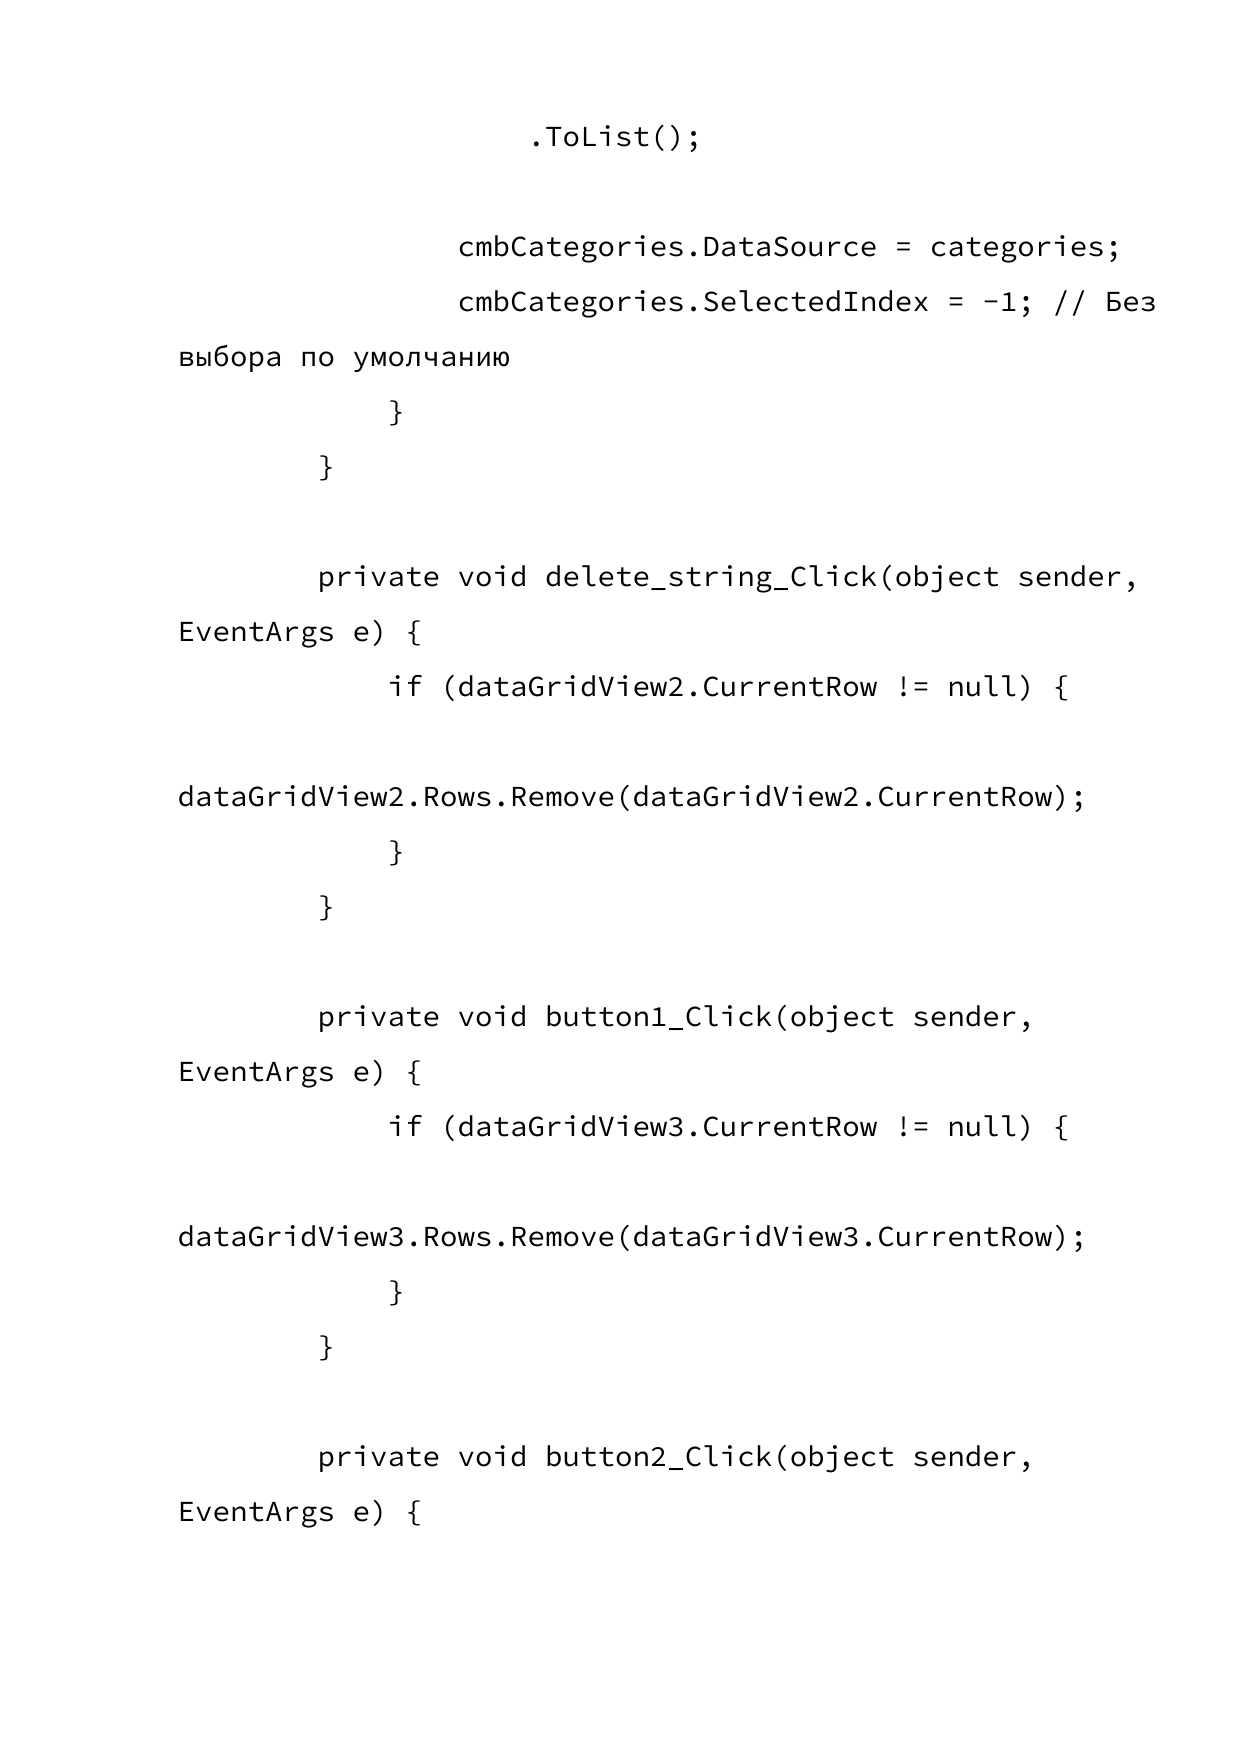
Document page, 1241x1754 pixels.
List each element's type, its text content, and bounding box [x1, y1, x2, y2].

text cmbCategories.SelectedIndex = -1; // Без выбора по умолчанию [177, 283, 1181, 375]
text cmbCategories.DataSource = categories; [177, 228, 1181, 265]
text .ToList(); [177, 118, 1181, 155]
text } [177, 888, 1181, 925]
text private void button2_Click(object sender, EventArgs e) { [177, 1438, 1181, 1530]
text } [177, 1328, 1181, 1365]
text private void delete_string_Click(object sender, EventArgs e) { [177, 558, 1181, 650]
text } [177, 833, 1181, 870]
text private void button1_Click(object sender, EventArgs e) { [177, 998, 1181, 1090]
text } [177, 393, 1181, 430]
text if (dataGridView2.CurrentRow != null) { [177, 668, 1181, 705]
text dataGridView3.Rows.Remove(dataGridView3.CurrentRow); [177, 1163, 1181, 1255]
text dataGridView2.Rows.Remove(dataGridView2.CurrentRow); [177, 723, 1181, 815]
text } [177, 448, 1181, 485]
text } [177, 1273, 1181, 1310]
text if (dataGridView3.CurrentRow != null) { [177, 1108, 1181, 1145]
